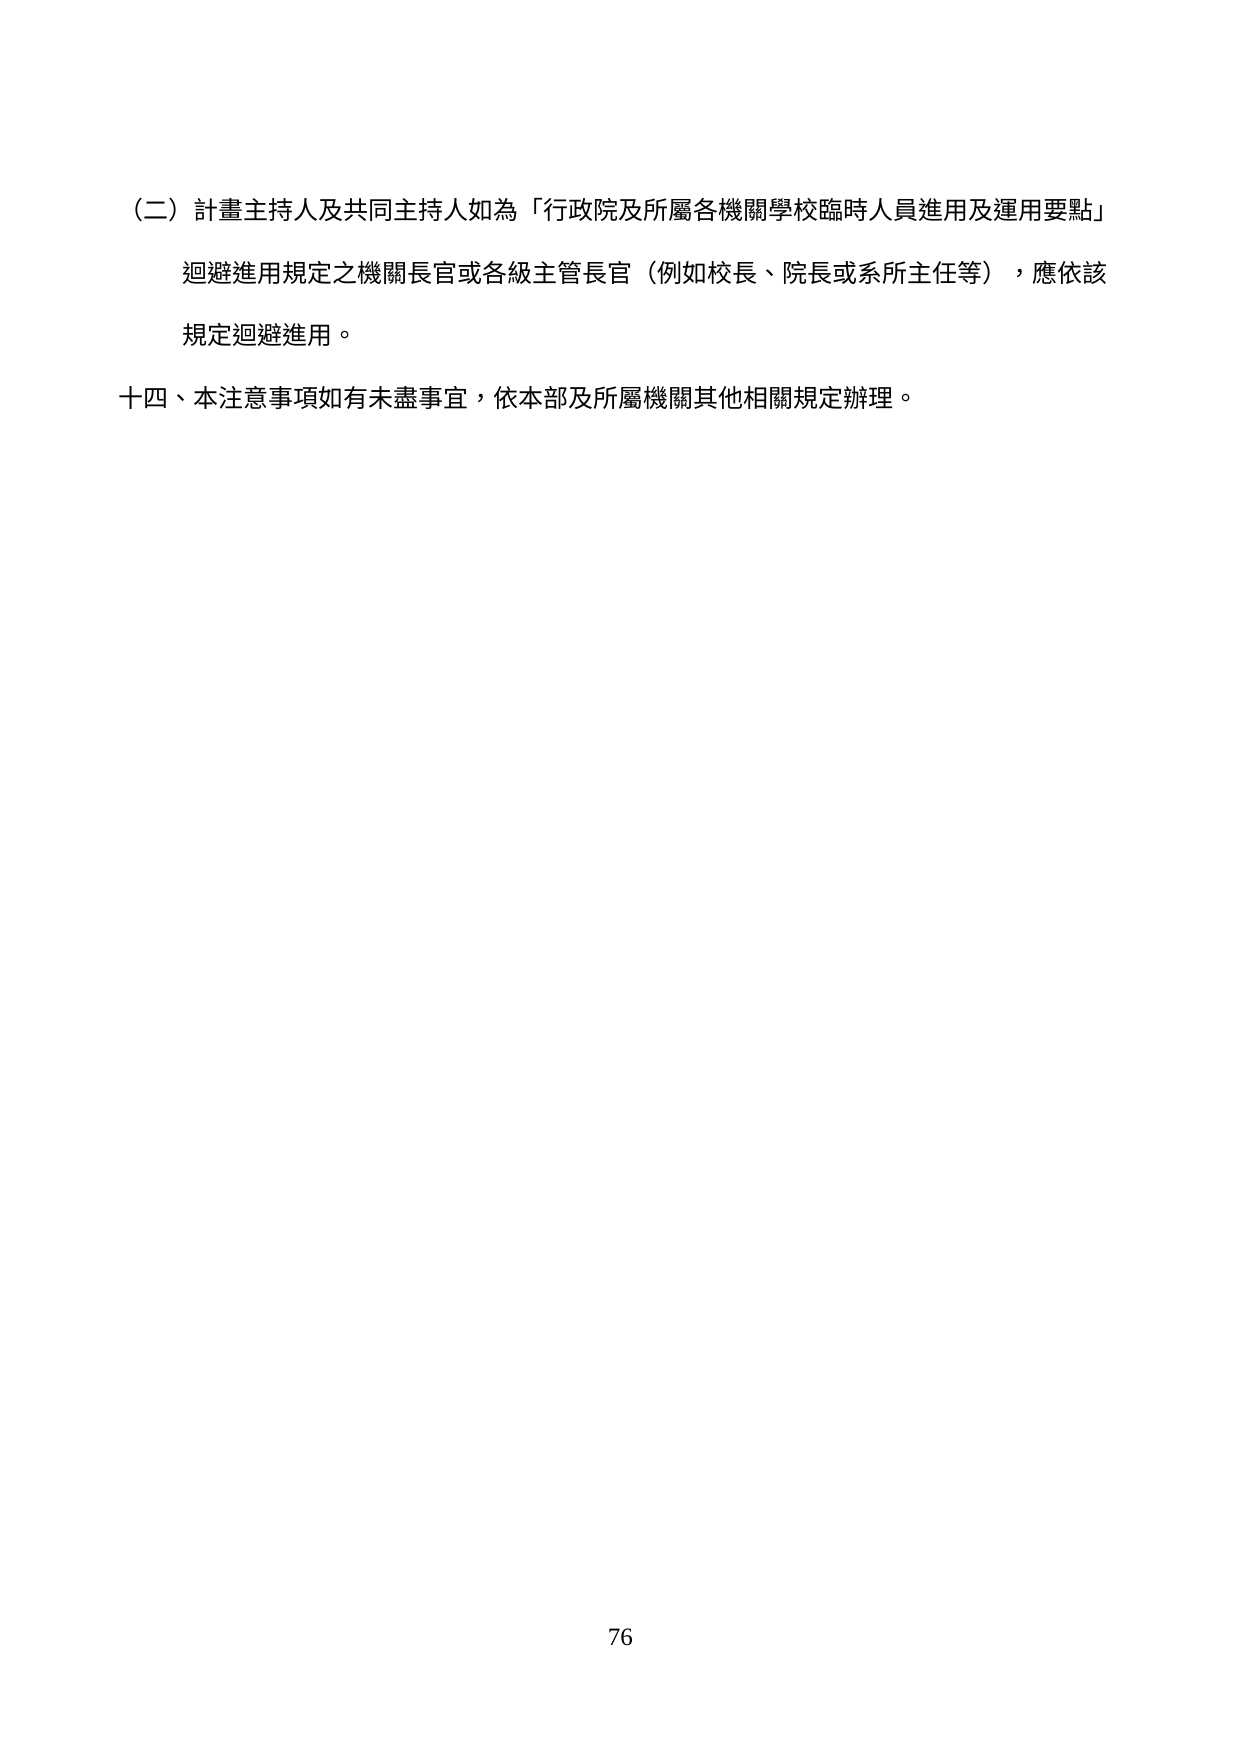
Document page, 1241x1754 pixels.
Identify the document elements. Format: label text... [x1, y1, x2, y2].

text 十四、本注意事項如有未盡事宜，依本部及所屬機關其他相關規定辦理。 [118, 354, 1122, 417]
text （二）計畫主持人及共同主持人如為「行政院及所屬各機關學校臨時人員進用及運用要點」迴避進用規定之機關長官或各級主管長官（例如校長、院長或系所主任等），應依該規定迴避進用。 [118, 167, 1122, 354]
